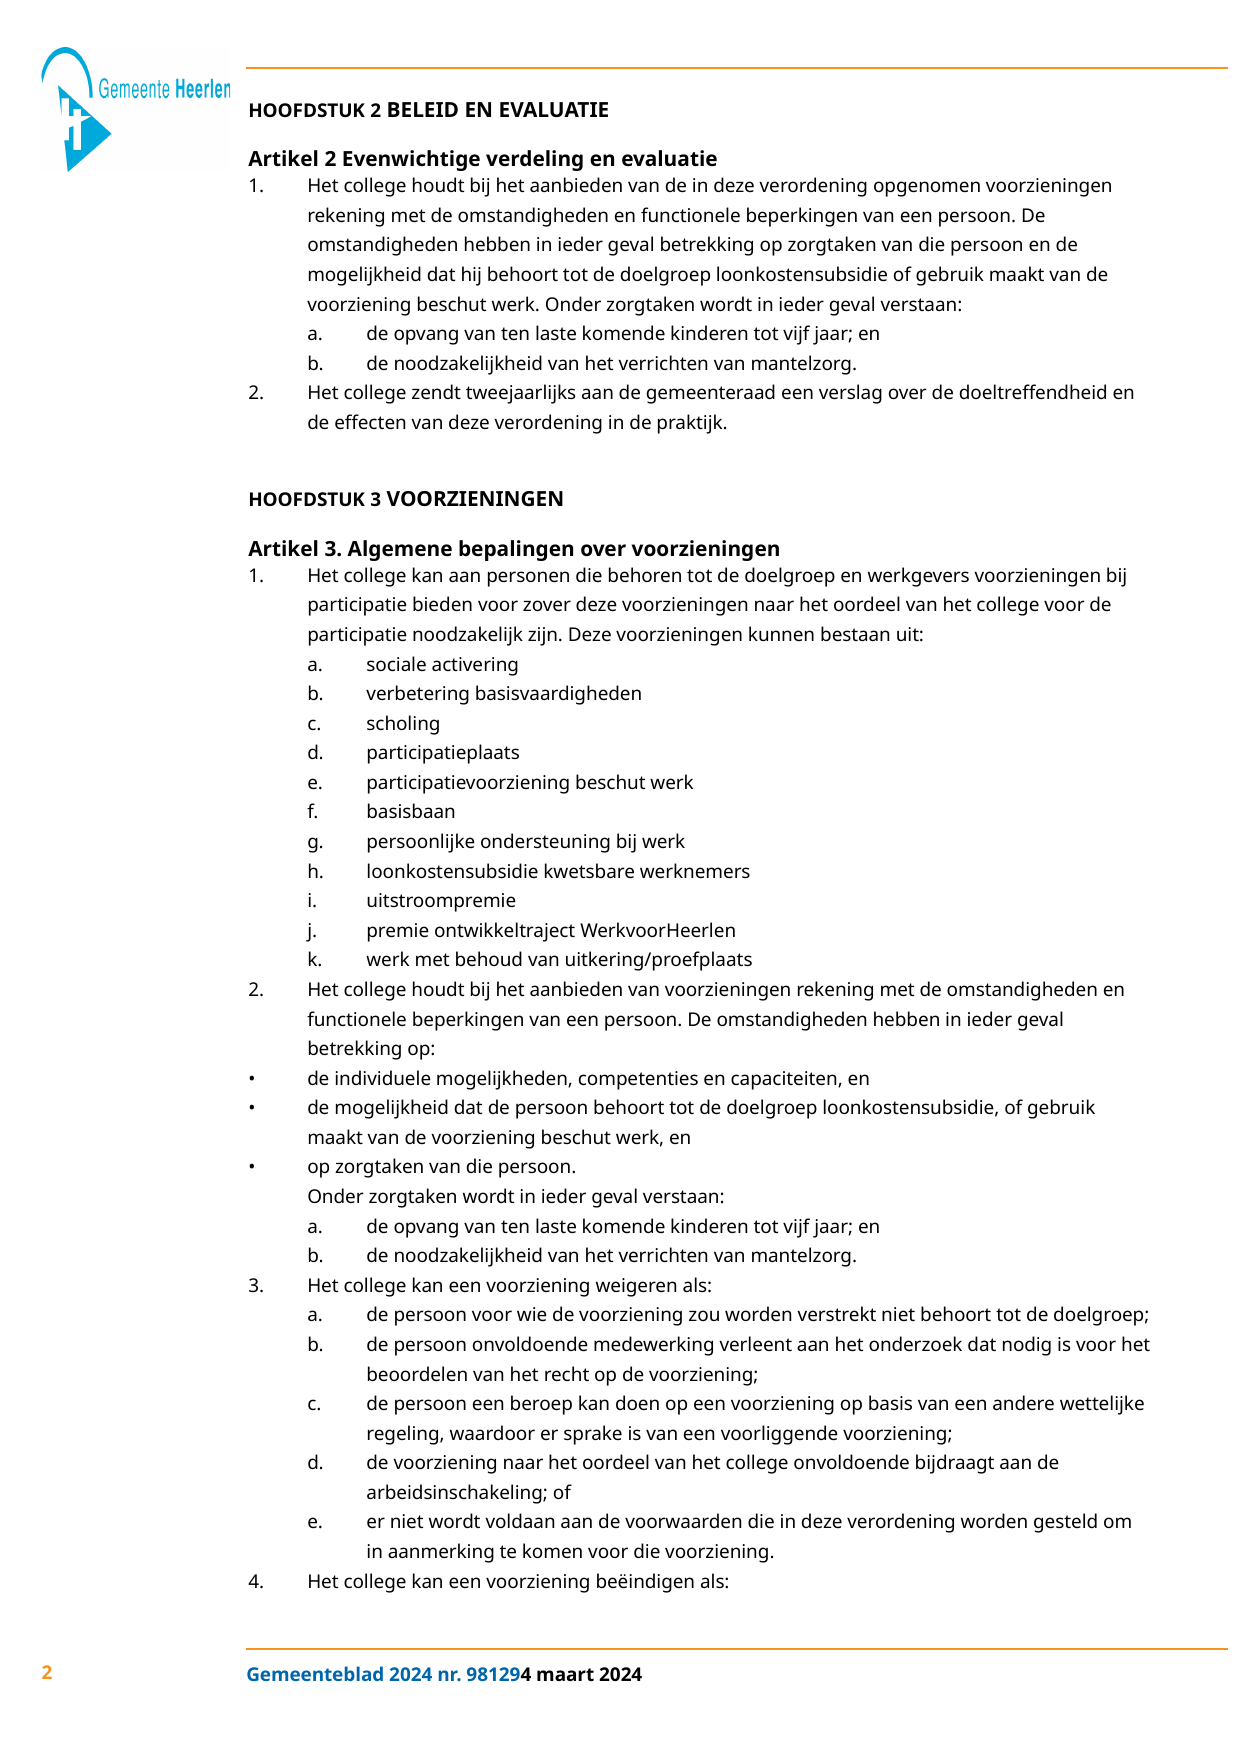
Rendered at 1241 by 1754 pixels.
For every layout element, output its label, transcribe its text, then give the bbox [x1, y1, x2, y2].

list op zorgtaken van die persoon. [248, 1154, 1152, 1179]
list Het college zendt tweejaarlijks aan de gemeenteraad een verslag over de doeltreffendheid en de effecten van deze verordening in de praktijk. [248, 379, 1152, 435]
list basisbaan [307, 799, 1152, 824]
list de noodzakelijkheid van het verrichten van mantelzorg. [307, 1242, 1152, 1268]
list Het college houdt bij het aanbieden van de in deze verordening opgenomen voorzieningen rekening met de omstandigheden en functionele beperkingen van een persoon. De omstandigheden hebben in ieder geval betrekking op zorgtaken van die persoon en de mogelijkheid dat hij behoort tot de doelgroep loonkostensubsidie of gebruik maakt van de voorziening beschut werk. Onder zorgtaken wordt in ieder geval verstaan: [248, 172, 1152, 317]
list sociale activering [307, 651, 1152, 677]
text HOOFDSTUK 3 VOORZIENINGEN [248, 484, 1152, 513]
list er niet wordt voldaan aan de voorwaarden die in deze verordening worden gesteld om in aanmerking te komen voor die voorziening. [307, 1509, 1152, 1564]
list de mogelijkheid dat de persoon behoort tot de doelgroep loonkostensubsidie, of gebruik maakt van de voorziening beschut werk, en [248, 1094, 1152, 1150]
list uitstroompremie [307, 887, 1152, 913]
list verbetering basisvaardigheden [307, 680, 1152, 706]
list loonkostensubsidie kwetsbare werknemers [307, 858, 1152, 884]
text Artikel 3. Algemene bepalingen over voorzieningen [248, 534, 1152, 562]
list Het college houdt bij het aanbieden van voorzieningen rekening met de omstandigheden en functionele beperkingen van een persoon. De omstandigheden hebben in ieder geval betrekking op: [248, 976, 1152, 1061]
list Het college kan een voorziening beëindigen als: [248, 1568, 1152, 1594]
list de persoon voor wie de voorziening zou worden verstrekt niet behoort tot de doelgroep; [307, 1302, 1152, 1327]
list de opvang van ten laste komende kinderen tot vijf jaar; en [307, 1213, 1152, 1239]
list scholing [307, 710, 1152, 736]
picture [41, 47, 231, 172]
list premie ontwikkeltraject WerkvoorHeerlen [307, 917, 1152, 943]
text Artikel 2 Evenwichtige verdeling en evaluatie [248, 144, 1152, 172]
list persoonlijke ondersteuning bij werk [307, 828, 1152, 854]
list Het college kan een voorziening weigeren als: [248, 1272, 1152, 1298]
list de voorziening naar het oordeel van het college onvoldoende bijdraagt aan de arbeidsinschakeling; of [307, 1449, 1152, 1505]
list participatievoorziening beschut werk [307, 769, 1152, 795]
list de noodzakelijkheid van het verrichten van mantelzorg. [307, 350, 1152, 376]
list de persoon onvoldoende medewerking verleent aan het onderzoek dat nodig is voor het beoordelen van het recht op de voorziening; [307, 1331, 1152, 1387]
list de persoon een beroep kan doen op een voorziening op basis van een andere wettelijke regeling, waardoor er sprake is van een voorliggende voorziening; [307, 1390, 1152, 1446]
text HOOFDSTUK 2 BELEID EN EVALUATIE [248, 95, 1152, 123]
list de individuele mogelijkheden, competenties en capaciteiten, en [248, 1065, 1152, 1091]
list Onder zorgtaken wordt in ieder geval verstaan: [248, 1183, 1152, 1209]
picture [41, 47, 59, 70]
list werk met behoud van uitkering/proefplaats [307, 947, 1152, 972]
list Het college kan aan personen die behoren tot de doelgroep en werkgevers voorzieningen bij participatie bieden voor zover deze voorzieningen naar het oordeel van het college voor de participatie noodzakelijk zijn. Deze voorzieningen kunnen bestaan uit: [248, 562, 1152, 647]
list participatieplaats [307, 739, 1152, 765]
list de opvang van ten laste komende kinderen tot vijf jaar; en [307, 320, 1152, 346]
